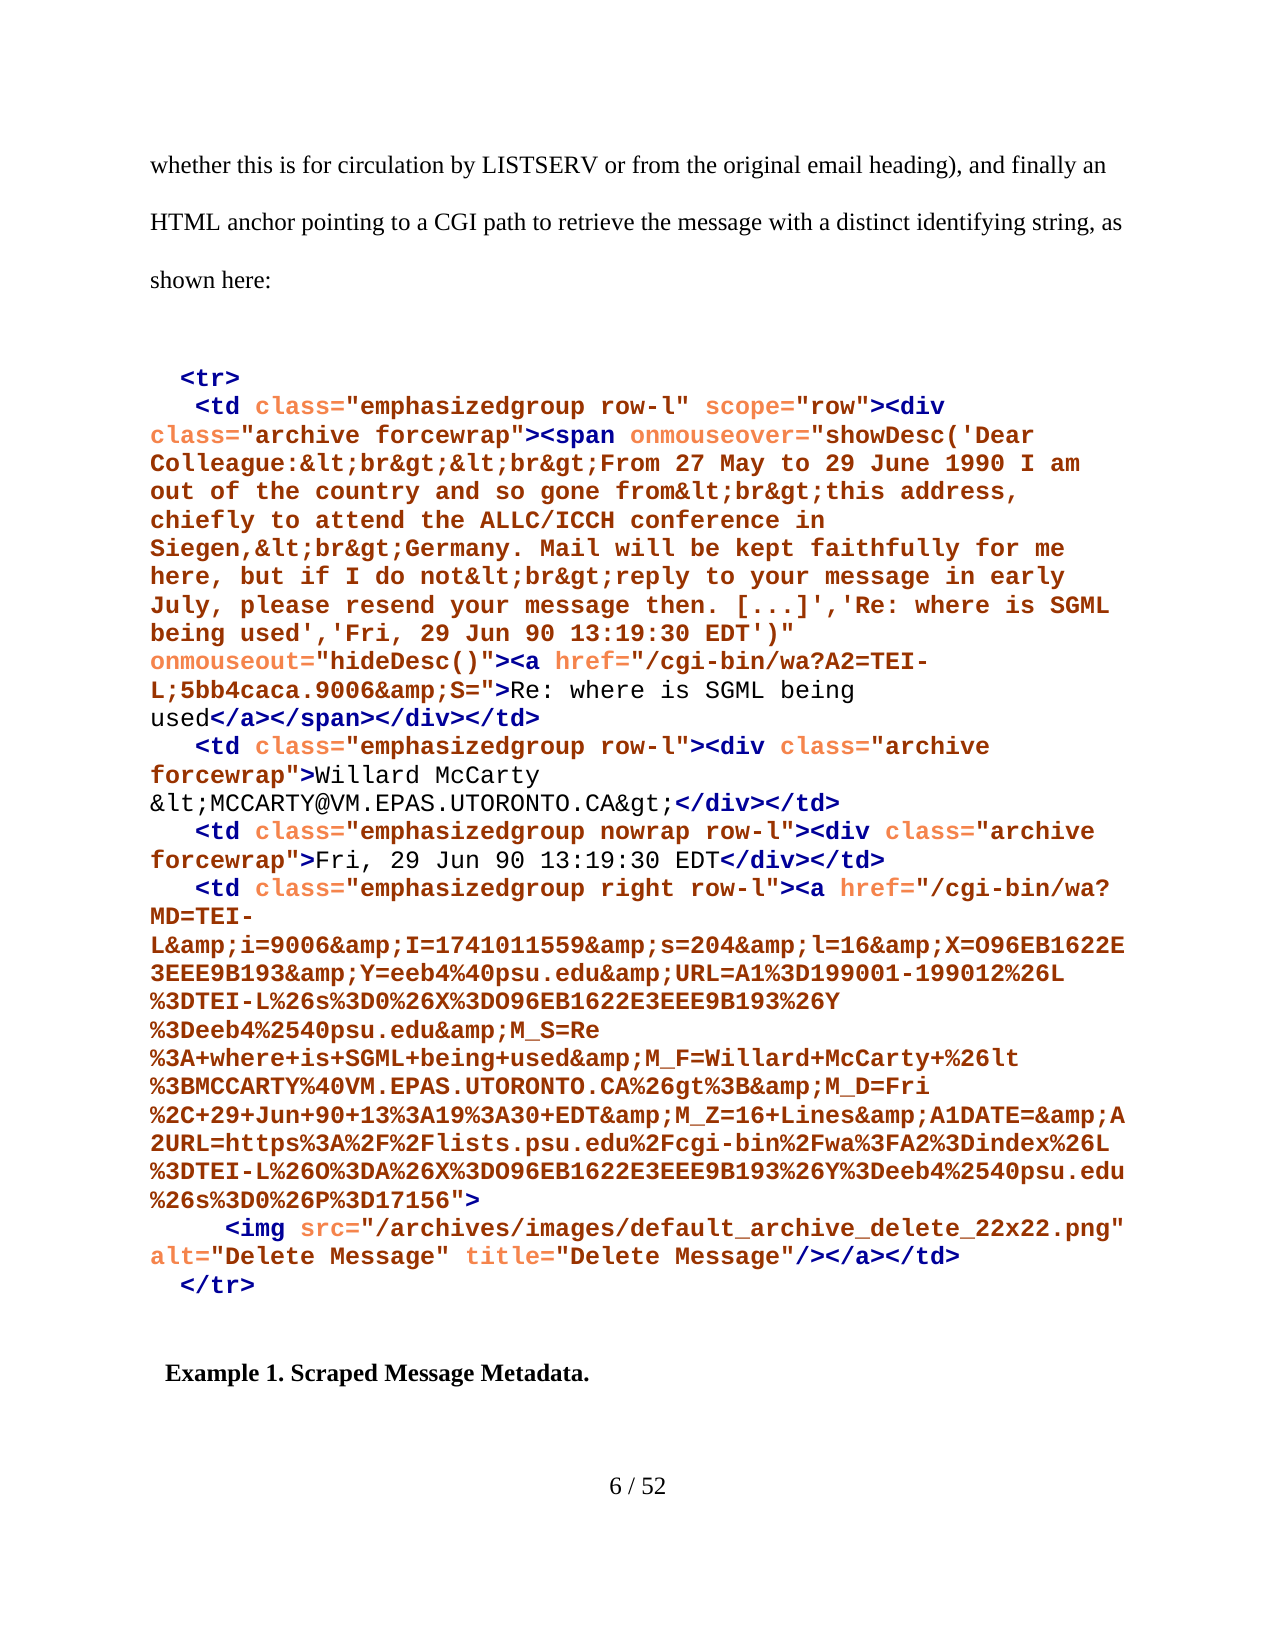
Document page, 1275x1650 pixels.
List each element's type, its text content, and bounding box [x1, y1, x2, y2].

text Example 1. Scraped Message Metadata. [165, 1358, 1125, 1387]
text whether this is for circulation by LISTSERV or from the original email heading), and finally an HTML anchor pointing to a CGI path to retrieve the message with a distinct identifying string, as shown here: [150, 150, 1125, 294]
text <tr> <td class="emphasizedgroup row-l" scope="row"><div class="archive forcewrap"><span onmouseover="showDesc('Dear Colleague:&lt;br&gt;&lt;br&gt;From 27 May to 29 June 1990 I am out of the country and so gone from&lt;br&gt;this address, chiefly to attend the ALLC/ICCH conference in Siegen,&lt;br&gt;Germany. Mail will be kept faithfully for me here, but if I do not&lt;br&gt;reply to your message in early July, please resend your message then. [...]','Re: where is SGML being used','Fri, 29 Jun 90 13:19:30 EDT')" onmouseout="hideDesc()"><a href="/cgi-bin/wa?A2=TEI-L;5bb4caca.9006&amp;S=">Re: where is SGML being used</a></span></div></td> <td class="emphasizedgroup row-l"><div class="archive forcewrap">Willard McCarty &lt;MCCARTY@VM.EPAS.UTORONTO.CA&gt;</div></td> <td class="emphasizedgroup nowrap row-l"><div class="archive forcewrap">Fri, 29 Jun 90 13:19:30 EDT</div></td> <td class="emphasizedgroup right row-l"><a href="/cgi-bin/wa?MD=TEI-L&amp;i=9006&amp;I=1741011559&amp;s=204&amp;l=16&amp;X=O96EB1622E3EEE9B193&amp;Y=eeb4%40psu.edu&amp;URL=A1%3D199001-199012%26L%3DTEI-L%26s%3D0%26X%3DO96EB1622E3EEE9B193%26Y%3Deeb4%2540psu.edu&amp;M_S=Re%3A+where+is+SGML+being+used&amp;M_F=Willard+McCarty+%26lt%3BMCCARTY%40VM.EPAS.UTORONTO.CA%26gt%3B&amp;M_D=Fri%2C+29+Jun+90+13%3A19%3A30+EDT&amp;M_Z=16+Lines&amp;A1DATE=&amp;A2URL=https%3A%2F%2Flists.psu.edu%2Fcgi-bin%2Fwa%3FA2%3Dindex%26L%3DTEI-L%26O%3DA%26X%3DO96EB1622E3EEE9B193%26Y%3Deeb4%2540psu.edu%26s%3D0%26P%3D17156"> <img src="/archives/images/default_archive_delete_22x22.png" alt="Delete Message" title="Delete Message"/></a></td> </tr> [150, 337, 1125, 1329]
